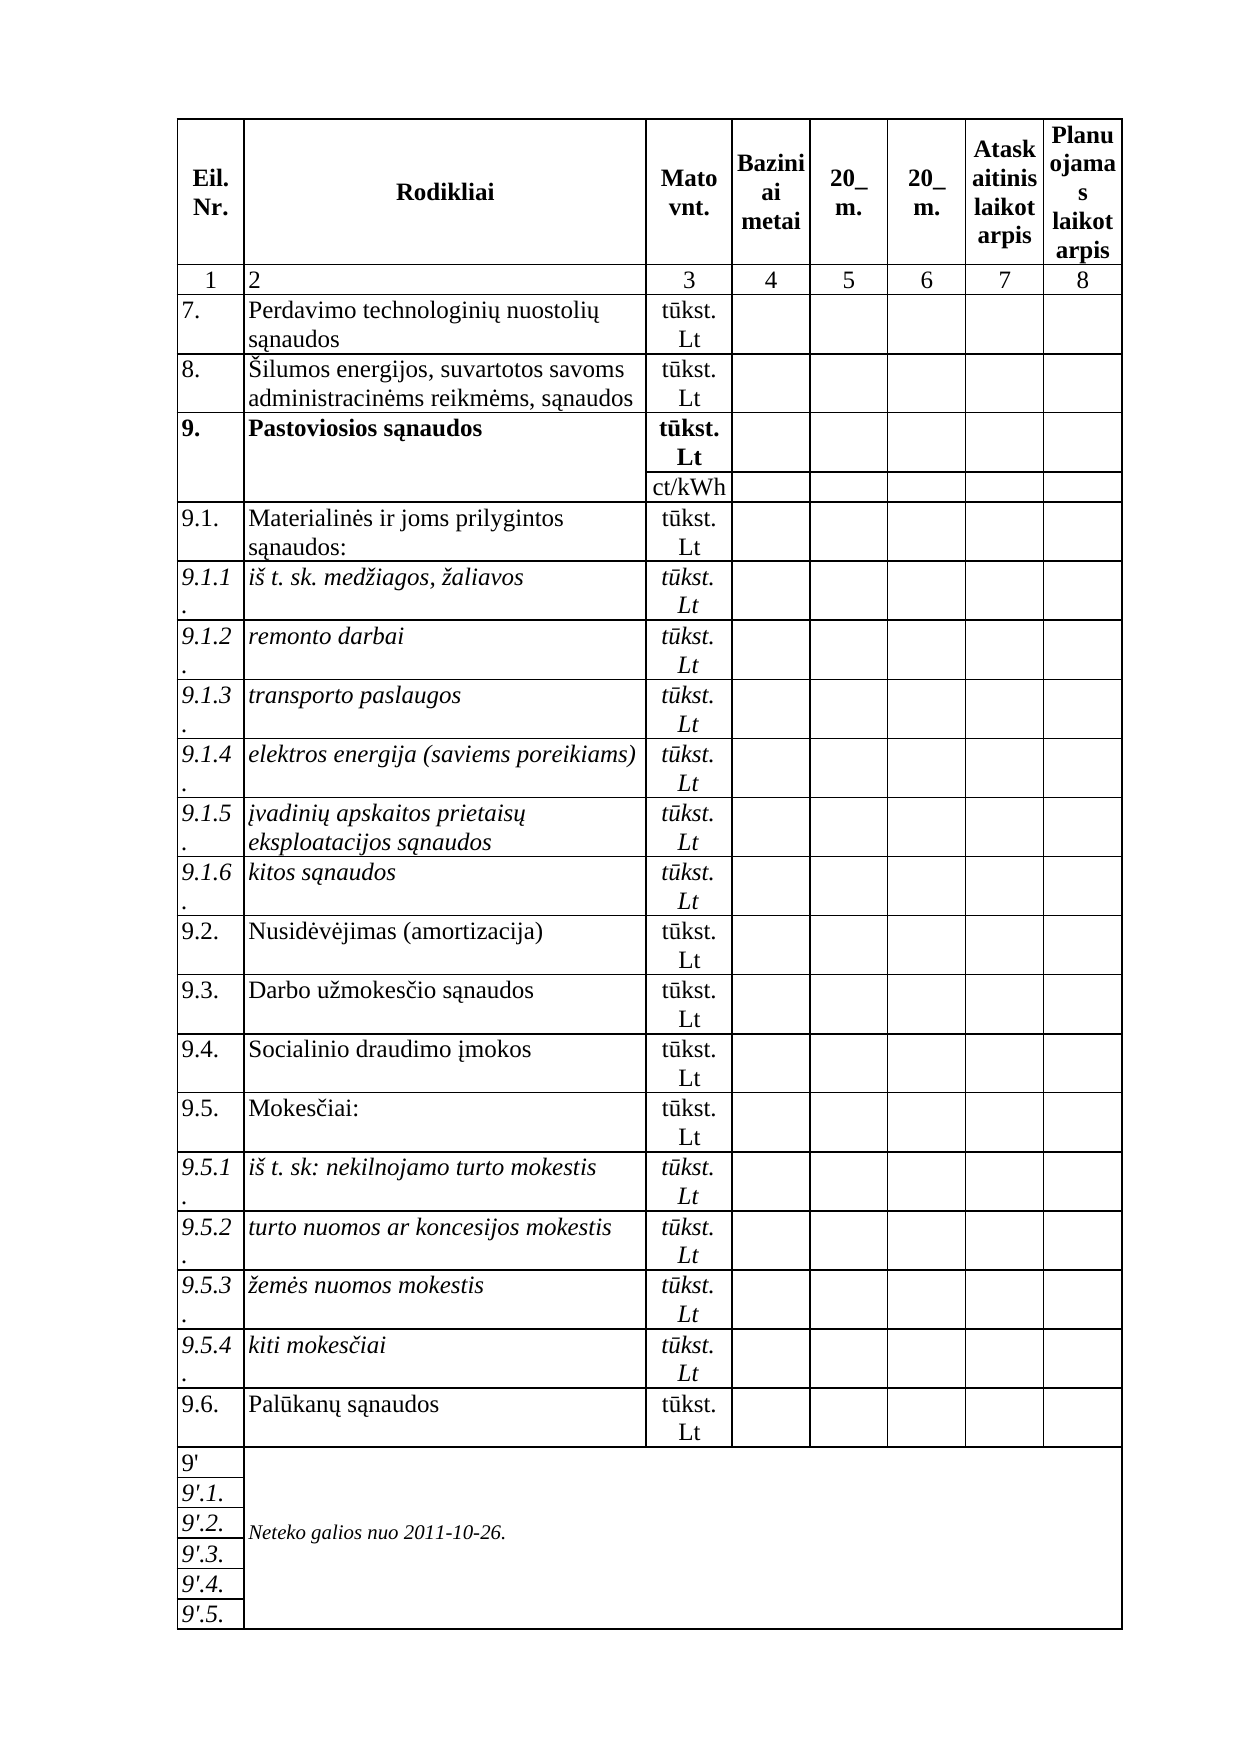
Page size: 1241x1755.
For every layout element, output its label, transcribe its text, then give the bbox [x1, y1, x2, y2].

table_cell [966, 1330, 1043, 1387]
table_cell Šilumos energijos, suvartotos savoms administracinėms reikmėms, sąnaudos [245, 355, 645, 412]
table_cell Materialinės ir joms prilygintos sąnaudos: [245, 503, 645, 560]
table_cell 9.1.6. [178, 857, 243, 915]
table_cell Mokesčiai: [245, 1093, 645, 1151]
table_cell 9.5.1. [178, 1153, 243, 1210]
table_header Baziniai metai [733, 120, 809, 263]
table_cell [811, 916, 887, 974]
table_cell kitos sąnaudos [245, 857, 645, 915]
table_cell [1044, 680, 1121, 737]
table_cell [733, 680, 809, 737]
table_cell 3 [647, 265, 731, 294]
table_cell [1044, 975, 1121, 1033]
table_cell [888, 1330, 965, 1387]
table_cell Socialinio draudimo įmokos [245, 1035, 645, 1092]
table_header Mato vnt. [647, 120, 731, 263]
table_cell [733, 562, 809, 619]
table_cell [966, 1271, 1043, 1328]
table_header Planuojamas laikotarpis [1044, 120, 1121, 263]
table_cell [811, 857, 887, 915]
table_cell [966, 916, 1043, 974]
table_cell [811, 1212, 887, 1269]
table_cell 9.1.2. [178, 621, 243, 678]
table_cell [1044, 798, 1121, 856]
table_cell [733, 473, 809, 501]
table_cell [733, 1153, 809, 1210]
table_cell [811, 621, 887, 678]
table_cell [733, 975, 809, 1033]
table_cell [1044, 1271, 1121, 1328]
table_cell [888, 1212, 965, 1269]
table_cell [1044, 1153, 1121, 1210]
table_cell kiti mokesčiai [245, 1330, 645, 1387]
table_cell tūkst. Lt [647, 1212, 731, 1269]
table_header Eil. Nr. [178, 120, 243, 263]
table_cell [966, 1153, 1043, 1210]
table_cell tūkst. Lt [647, 1389, 731, 1446]
table_cell [1044, 857, 1121, 915]
table_cell [966, 798, 1043, 856]
table_cell 9.5. [178, 1093, 243, 1151]
table_cell 9.5.3. [178, 1271, 243, 1328]
table_cell [811, 680, 887, 737]
table_cell tūkst. Lt [647, 562, 731, 619]
table_cell [888, 1389, 965, 1446]
table_cell 9.2. [178, 916, 243, 974]
table_cell tūkst. Lt [647, 680, 731, 737]
table_cell [966, 295, 1043, 353]
table_cell [811, 562, 887, 619]
table_cell [966, 413, 1043, 471]
table_cell Neteko galios nuo 2011-10-26. [245, 1448, 1121, 1628]
table_cell [888, 355, 965, 412]
table_cell [1044, 739, 1121, 797]
table_cell [811, 1035, 887, 1092]
table_cell 6 [888, 265, 965, 294]
table_cell tūkst. Lt [647, 975, 731, 1033]
table_cell [966, 680, 1043, 737]
table_cell [966, 739, 1043, 797]
table_cell 7 [966, 265, 1043, 294]
table_cell 9'.3. [178, 1539, 243, 1567]
table_cell [1044, 1389, 1121, 1446]
table_cell [811, 355, 887, 412]
table_cell Palūkanų sąnaudos [245, 1389, 645, 1446]
table_cell [811, 503, 887, 560]
table_cell [888, 562, 965, 619]
table_cell [811, 1153, 887, 1210]
table_cell 9. [178, 413, 243, 501]
table_cell tūkst. Lt [647, 1093, 731, 1151]
table_cell [966, 1035, 1043, 1092]
table_cell 9.1.3. [178, 680, 243, 737]
table_cell 9.1.5. [178, 798, 243, 856]
table_cell 1 [178, 265, 243, 294]
table_cell 8 [1044, 265, 1121, 294]
table_cell [811, 1389, 887, 1446]
table_cell [888, 680, 965, 737]
table_cell [811, 295, 887, 353]
table_cell [888, 503, 965, 560]
table_cell 9.5.2. [178, 1212, 243, 1269]
table_cell [966, 1389, 1043, 1446]
table_cell Perdavimo technologinių nuostolių sąnaudos [245, 295, 645, 353]
table_cell [811, 739, 887, 797]
table_cell [733, 916, 809, 974]
table_cell 9'.2. [178, 1508, 243, 1537]
table_cell elektros energija (saviems poreikiams) [245, 739, 645, 797]
table_cell [888, 798, 965, 856]
table_cell [733, 1035, 809, 1092]
table_cell 9.3. [178, 975, 243, 1033]
table_cell [966, 503, 1043, 560]
table_cell tūkst. Lt [647, 1153, 731, 1210]
table_header Ataskaitinis laikotarpis [966, 120, 1043, 263]
table_cell [888, 413, 965, 471]
table_cell įvadinių apskaitos prietaisų eksploatacijos sąnaudos [245, 798, 645, 856]
table_cell 2 [245, 265, 645, 294]
table_cell [733, 1212, 809, 1269]
table_cell [1044, 916, 1121, 974]
table_header 20_ m. [811, 120, 887, 263]
table_cell tūkst. Lt [647, 355, 731, 412]
table_cell [733, 1093, 809, 1151]
table_cell [733, 798, 809, 856]
table_cell [888, 473, 965, 501]
table_cell [966, 473, 1043, 501]
table_cell [1044, 503, 1121, 560]
table_cell [1044, 1093, 1121, 1151]
table_cell [811, 975, 887, 1033]
table_cell [1044, 621, 1121, 678]
table_header 20_ m. [888, 120, 965, 263]
table_cell 9.1.4. [178, 739, 243, 797]
table_cell tūkst. Lt [647, 413, 731, 471]
table_cell ct/kWh [647, 473, 731, 501]
table_cell [733, 621, 809, 678]
table_cell iš t. sk: nekilnojamo turto mokestis [245, 1153, 645, 1210]
table_cell iš t. sk. medžiagos, žaliavos [245, 562, 645, 619]
table_cell 7. [178, 295, 243, 353]
table_cell [888, 621, 965, 678]
table_cell 9.1.1. [178, 562, 243, 619]
table_cell 9.5.4. [178, 1330, 243, 1387]
table_cell [733, 413, 809, 471]
table_cell [1044, 1212, 1121, 1269]
table_cell [888, 975, 965, 1033]
table_cell [1044, 295, 1121, 353]
table_cell [733, 503, 809, 560]
table_cell [811, 798, 887, 856]
table_cell [888, 1035, 965, 1092]
table_cell [1044, 1035, 1121, 1092]
table_cell [966, 355, 1043, 412]
table_cell [888, 1271, 965, 1328]
table_cell 8. [178, 355, 243, 412]
table_cell 9.6. [178, 1389, 243, 1446]
table_cell [1044, 562, 1121, 619]
table_cell [811, 1093, 887, 1151]
table_cell [966, 1212, 1043, 1269]
table_cell [966, 975, 1043, 1033]
table_cell [888, 739, 965, 797]
table_cell [966, 621, 1043, 678]
table_cell tūkst. Lt [647, 1035, 731, 1092]
table_cell [888, 857, 965, 915]
table_cell tūkst. Lt [647, 916, 731, 974]
table_cell [888, 295, 965, 353]
table_cell [966, 857, 1043, 915]
table_cell turto nuomos ar koncesijos mokestis [245, 1212, 645, 1269]
table_cell 4 [733, 265, 809, 294]
table_cell [888, 916, 965, 974]
table_cell tūkst. Lt [647, 1271, 731, 1328]
table_cell tūkst. Lt [647, 857, 731, 915]
table_cell tūkst. Lt [647, 295, 731, 353]
table_cell Pastoviosios sąnaudos [245, 413, 645, 501]
table_cell [888, 1153, 965, 1210]
table_cell [966, 1093, 1043, 1151]
table_cell [888, 1093, 965, 1151]
table_cell [811, 413, 887, 471]
table_cell 9.4. [178, 1035, 243, 1092]
table_cell [733, 1330, 809, 1387]
table_cell 9'.5. [178, 1600, 243, 1628]
table_cell [1044, 473, 1121, 501]
table_cell tūkst. Lt [647, 503, 731, 560]
table_cell 5 [811, 265, 887, 294]
table_cell 9' [178, 1448, 243, 1477]
table_cell Darbo užmokesčio sąnaudos [245, 975, 645, 1033]
table_cell tūkst. Lt [647, 739, 731, 797]
table_cell 9'.1. [178, 1478, 243, 1507]
table_cell remonto darbai [245, 621, 645, 678]
table_cell Nusidėvėjimas (amortizacija) [245, 916, 645, 974]
table_cell 9.1. [178, 503, 243, 560]
table_cell [1044, 1330, 1121, 1387]
table_cell tūkst. Lt [647, 1330, 731, 1387]
table_cell transporto paslaugos [245, 680, 645, 737]
table_cell [733, 1389, 809, 1446]
table_cell 9'.4. [178, 1569, 243, 1598]
table_cell [1044, 413, 1121, 471]
table_cell [811, 1330, 887, 1387]
table_cell [733, 1271, 809, 1328]
table_cell [733, 295, 809, 353]
table_cell žemės nuomos mokestis [245, 1271, 645, 1328]
table_cell [733, 739, 809, 797]
table_cell [733, 355, 809, 412]
table_cell tūkst. Lt [647, 621, 731, 678]
table_cell [811, 1271, 887, 1328]
table_cell [1044, 355, 1121, 412]
table_header Rodikliai [245, 120, 645, 263]
table_cell [733, 857, 809, 915]
table_cell [811, 473, 887, 501]
table_cell tūkst. Lt [647, 798, 731, 856]
table_cell [966, 562, 1043, 619]
